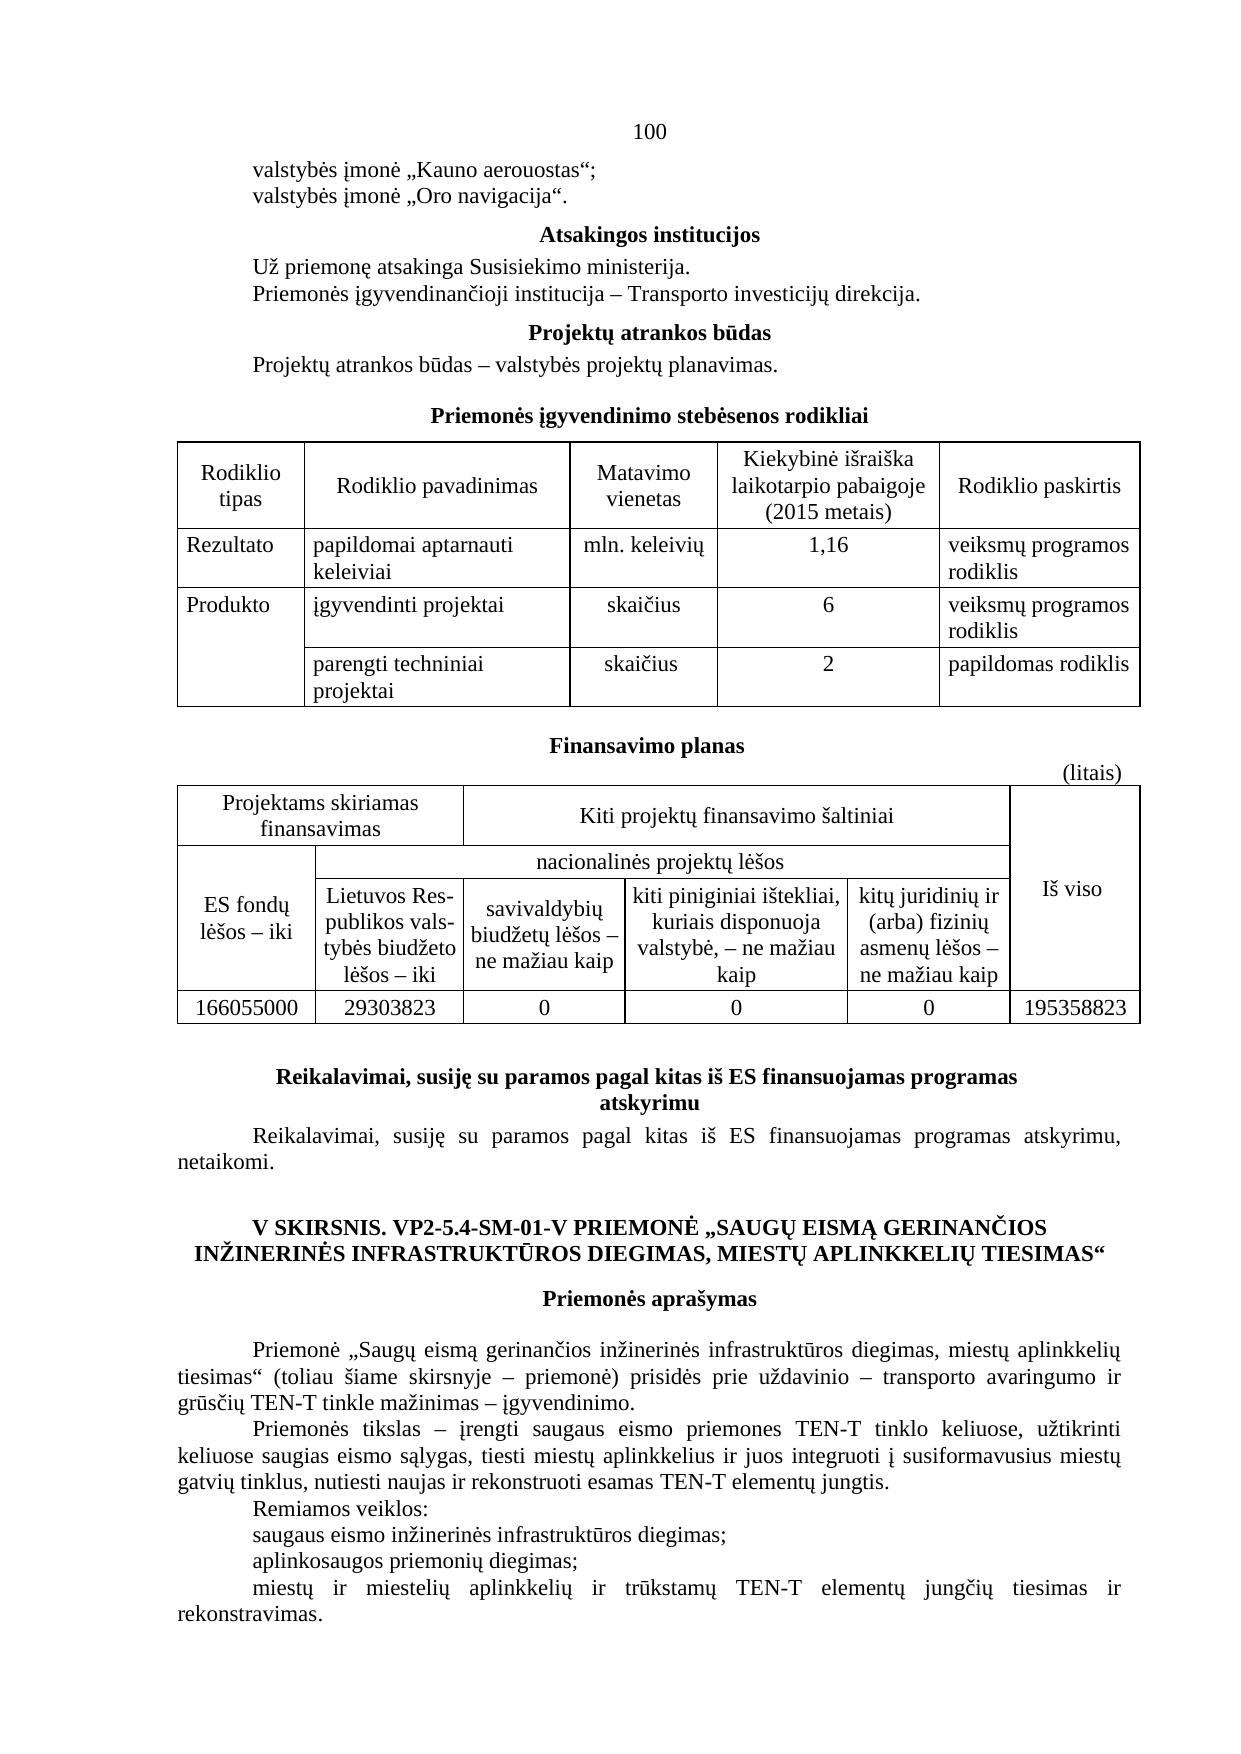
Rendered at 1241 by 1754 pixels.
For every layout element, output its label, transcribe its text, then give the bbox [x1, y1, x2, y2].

table_cell skaičius [571, 588, 717, 647]
text valstybės įmonė „Kauno aerouostas“; [177, 156, 1122, 182]
table_cell ES fondų lėšos – iki [178, 846, 315, 990]
text Priemonė „Saugų eismą gerinančios inžinerinės infrastruktūros diegimas, miestų aplinkkelių tiesimas“ (toliau šiame skirsnyje – priemonė) prisidės prie uždavinio – transporto avaringumo ir grūsčių TEN-T tinkle mažinimas – įgyvendinimo. [177, 1336, 1122, 1416]
table_cell mln. keleivių [571, 529, 717, 587]
text saugaus eismo inžinerinės infrastruktūros diegimas; [177, 1521, 1122, 1547]
table_cell 2 [718, 648, 939, 706]
table_cell parengti techniniai projektai [305, 648, 569, 706]
table_cell papildomas rodiklis [940, 648, 1139, 706]
table_cell įgyvendinti projektai [305, 588, 569, 647]
table_cell papildomai aptarnauti keleiviai [305, 529, 569, 587]
table_cell kitų juridinių ir (arba) fizinių asmenų lėšos – ne mažiau kaip [848, 879, 1009, 990]
table_cell 1,16 [718, 529, 939, 587]
text Finansavimo planas [177, 732, 1122, 758]
text Priemonės įgyvendinančioji institucija – Transporto investicijų direkcija. [177, 280, 1122, 306]
table_cell 195358823 [1011, 991, 1139, 1023]
table_cell Produkto [178, 588, 304, 706]
table_cell 6 [718, 588, 939, 647]
text Atsakingos institucijos [177, 221, 1122, 247]
text Reikalavimai, susiję su paramos pagal kitas iš ES finansuojamas programas atskyrimu, netaikomi. [177, 1122, 1122, 1175]
text Priemonės aprašymas [177, 1285, 1122, 1311]
table_cell 0 [464, 991, 624, 1023]
table_header Iš viso [1011, 786, 1139, 990]
table_cell 166055000 [178, 991, 315, 1023]
text Projektų atrankos būdas [177, 319, 1122, 345]
table_cell 29303823 [316, 991, 463, 1023]
table_cell nacionalinės projektų lėšos [316, 846, 1009, 878]
table_cell Lietuvos Res­publikos vals­tybės biudžeto lėšos – iki [316, 879, 463, 990]
table_cell savivaldybių biudžetų lėšos – ne mažiau kaip [464, 879, 624, 990]
table_cell skaičius [571, 648, 717, 706]
text Priemonės tikslas – įrengti saugaus eismo priemones TEN-T tinklo keliuose, užtikrinti keliuose saugias eismo sąlygas, tiesti miestų aplinkkelius ir juos integruoti į susiformavusius miestų gatvių tinklus, nutiesti naujas ir rekonstruoti esamas TEN-T elementų jungtis. [177, 1416, 1122, 1494]
text miestų ir miestelių aplinkkelių ir trūkstamų TEN-T elementų jungčių tiesimas ir rekonstravimas. [177, 1574, 1122, 1626]
text (litais) [177, 758, 1122, 785]
text Reikalavimai, susiję su paramos pagal kitas iš ES finansuojamas programas atskyrimu [177, 1037, 1122, 1116]
table_header Rodiklio paskirtis [940, 443, 1139, 527]
table_cell 0 [626, 991, 847, 1023]
table_header Rodiklio tipas [178, 443, 304, 527]
table_cell 0 [848, 991, 1009, 1023]
table_header Kiti projektų finansavimo šaltiniai [464, 786, 1009, 844]
table_header Matavimo vienetas [571, 443, 717, 527]
table_cell kiti piniginiai ištekliai, kuriais disponuoja valstybė, – ne mažiau kaip [626, 879, 847, 990]
table_cell Rezultato [178, 529, 304, 587]
table_header Kiekybinė išraiška laikotarpio pabaigoje (2015 metais) [718, 443, 939, 527]
text valstybės įmonė „Oro navigacija“. [177, 182, 1122, 208]
table_header Rodiklio pavadinimas [305, 443, 569, 527]
subtitle V SKIRSNIS. VP2-5.4-SM-01-V priemonė „saugų eismą gerinančios inžinerinės infrastruktūros diegimas, miestų aplinkkelių tiesimas“ [177, 1214, 1122, 1266]
text Už priemonę atsakinga Susisiekimo ministerija. [177, 253, 1122, 280]
text aplinkosaugos priemonių diegimas; [177, 1547, 1122, 1574]
table_cell veiksmų programos rodiklis [940, 529, 1139, 587]
text Remiamos veiklos: [177, 1494, 1122, 1521]
table_header Projektams skiriamas finansavimas [178, 786, 463, 844]
table_cell veiksmų programos rodiklis [940, 588, 1139, 647]
text Priemonės įgyvendinimo stebėsenos rodikliai [177, 403, 1122, 429]
text Projektų atrankos būdas – valstybės projektų planavimas. [177, 351, 1122, 378]
